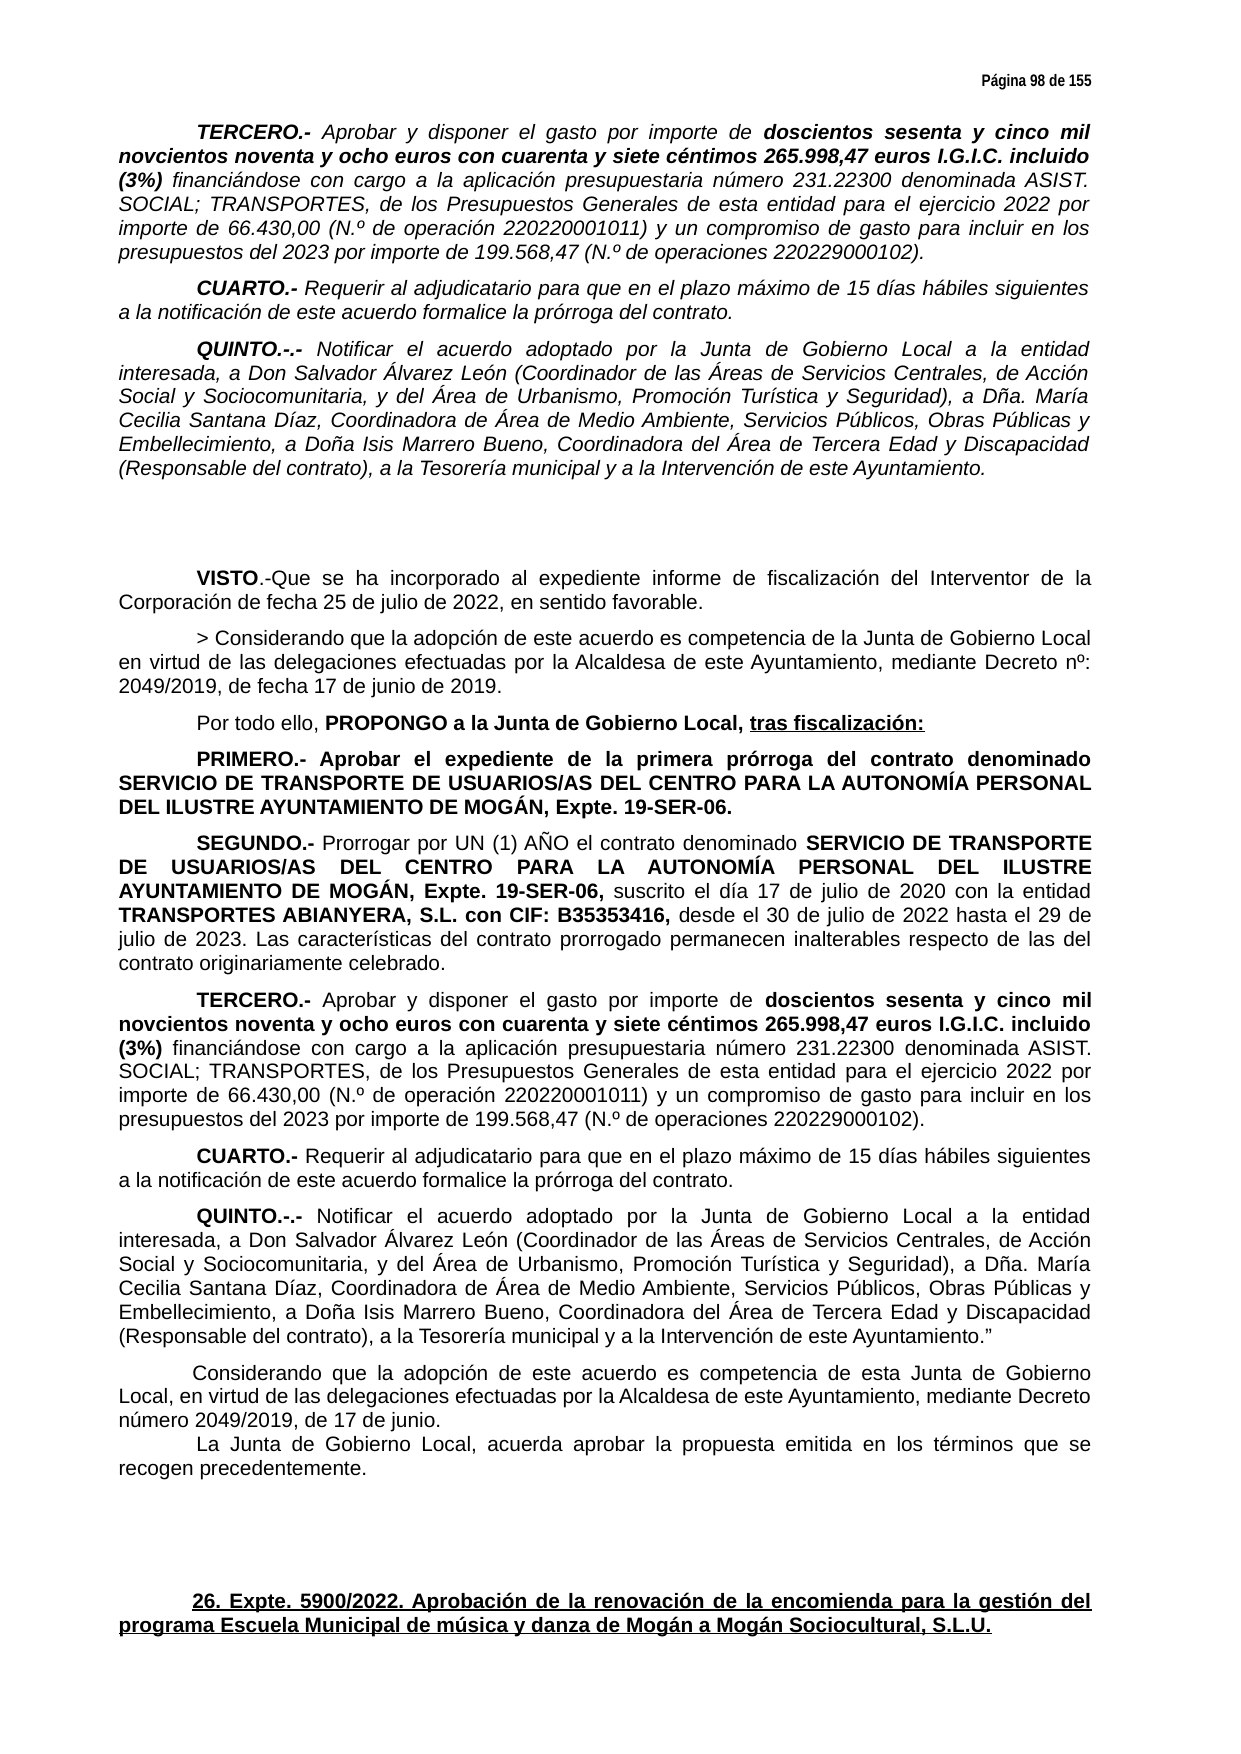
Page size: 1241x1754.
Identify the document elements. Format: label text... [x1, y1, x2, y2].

text SEGUNDO.- Prorrogar por UN (1) AÑO el contrato denominado SERVICIO DE TRANSPORTE DE USUARIOS/AS DEL CENTRO PARA LA AUTONOMÍA PERSONAL DEL ILUSTRE AYUNTAMIENTO DE MOGÁN, Expte. 19-SER-06, suscrito el día 17 de julio de 2020 con la entidad TRANSPORTES ABIANYERA, S.L. con CIF: B35353416, desde el 30 de julio de 2022 hasta el 29 de julio de 2023. Las características del contrato prorrogado permanecen inalterables respecto de las del contrato originariamente celebrado. [118, 831, 1092, 975]
text 26. Expte. 5900/2022. Aprobación de la renovación de la encomienda para la gestión del programa Escuela Municipal de música y danza de Mogán a Mogán Sociocultural, S.L.U. [118, 1588, 1092, 1636]
text PRIMERO.- Aprobar el expediente de la primera prórroga del contrato denominado SERVICIO DE TRANSPORTE DE USUARIOS/AS DEL CENTRO PARA LA AUTONOMÍA PERSONAL DEL ILUSTRE AYUNTAMIENTO DE MOGÁN, Expte. 19-SER-06. [118, 747, 1092, 819]
text TERCERO.- Aprobar y disponer el gasto por importe de doscientos sesenta y cinco mil novcientos noventa y ocho euros con cuarenta y siete céntimos 265.998,47 euros I.G.I.C. incluido (3%) financiándose con cargo a la aplicación presupuestaria número 231.22300 denominada ASIST. SOCIAL; TRANSPORTES, de los Presupuestos Generales de esta entidad para el ejercicio 2022 por importe de 66.430,00 (N.º de operación 220220001011) y un compromiso de gasto para incluir en los presupuestos del 2023 por importe de 199.568,47 (N.º de operaciones 220229000102). [118, 987, 1092, 1131]
text Por todo ello, PROPONGO a la Junta de Gobierno Local, tras fiscalización: [118, 710, 1092, 734]
text TERCERO.- Aprobar y disponer el gasto por importe de doscientos sesenta y cinco mil novcientos noventa y ocho euros con cuarenta y siete céntimos 265.998,47 euros I.G.I.C. incluido (3%) financiándose con cargo a la aplicación presupuestaria número 231.22300 denominada ASIST. SOCIAL; TRANSPORTES, de los Presupuestos Generales de esta entidad para el ejercicio 2022 por importe de 66.430,00 (N.º de operación 220220001011) y un compromiso de gasto para incluir en los presupuestos del 2023 por importe de 199.568,47 (N.º de operaciones 220229000102). [118, 120, 1092, 263]
text Considerando que la adopción de este acuerdo es competencia de esta Junta de Gobierno Local, en virtud de las delegaciones efectuadas por la Alcaldesa de este Ayuntamiento, mediante Decreto número 2049/2019, de 17 de junio. [118, 1360, 1092, 1432]
text CUARTO.- Requerir al adjudicatario para que en el plazo máximo de 15 días hábiles siguientes a la notificación de este acuerdo formalice la prórroga del contrato. [118, 276, 1092, 324]
text VISTO.-Que se ha incorporado al expediente informe de fiscalización del Interventor de la Corporación de fecha 25 de julio de 2022, en sentido favorable. [118, 566, 1092, 613]
text CUARTO.- Requerir al adjudicatario para que en el plazo máximo de 15 días hábiles siguientes a la notificación de este acuerdo formalice la prórroga del contrato. [118, 1144, 1092, 1192]
text QUINTO.-.- Notificar el acuerdo adoptado por la Junta de Gobierno Local a la entidad interesada, a Don Salvador Álvarez León (Coordinador de las Áreas de Servicios Centrales, de Acción Social y Sociocomunitaria, y del Área de Urbanismo, Promoción Turística y Seguridad), a Dña. María Cecilia Santana Díaz, Coordinadora de Área de Medio Ambiente, Servicios Públicos, Obras Públicas y Embellecimiento, a Doña Isis Marrero Bueno, Coordinadora del Área de Tercera Edad y Discapacidad (Responsable del contrato), a la Tesorería municipal y a la Intervención de este Ayuntamiento.” [118, 1204, 1092, 1348]
text > Considerando que la adopción de este acuerdo es competencia de la Junta de Gobierno Local en virtud de las delegaciones efectuadas por la Alcaldesa de este Ayuntamiento, mediante Decreto nº: 2049/2019, de fecha 17 de junio de 2019. [118, 626, 1092, 698]
text La Junta de Gobierno Local, acuerda aprobar la propuesta emitida en los términos que se recogen precedentemente. [118, 1432, 1092, 1480]
text QUINTO.-.- Notificar el acuerdo adoptado por la Junta de Gobierno Local a la entidad interesada, a Don Salvador Álvarez León (Coordinador de las Áreas de Servicios Centrales, de Acción Social y Sociocomunitaria, y del Área de Urbanismo, Promoción Turística y Seguridad), a Dña. María Cecilia Santana Díaz, Coordinadora de Área de Medio Ambiente, Servicios Públicos, Obras Públicas y Embellecimiento, a Doña Isis Marrero Bueno, Coordinadora del Área de Tercera Edad y Discapacidad (Responsable del contrato), a la Tesorería municipal y a la Intervención de este Ayuntamiento. [118, 336, 1092, 480]
